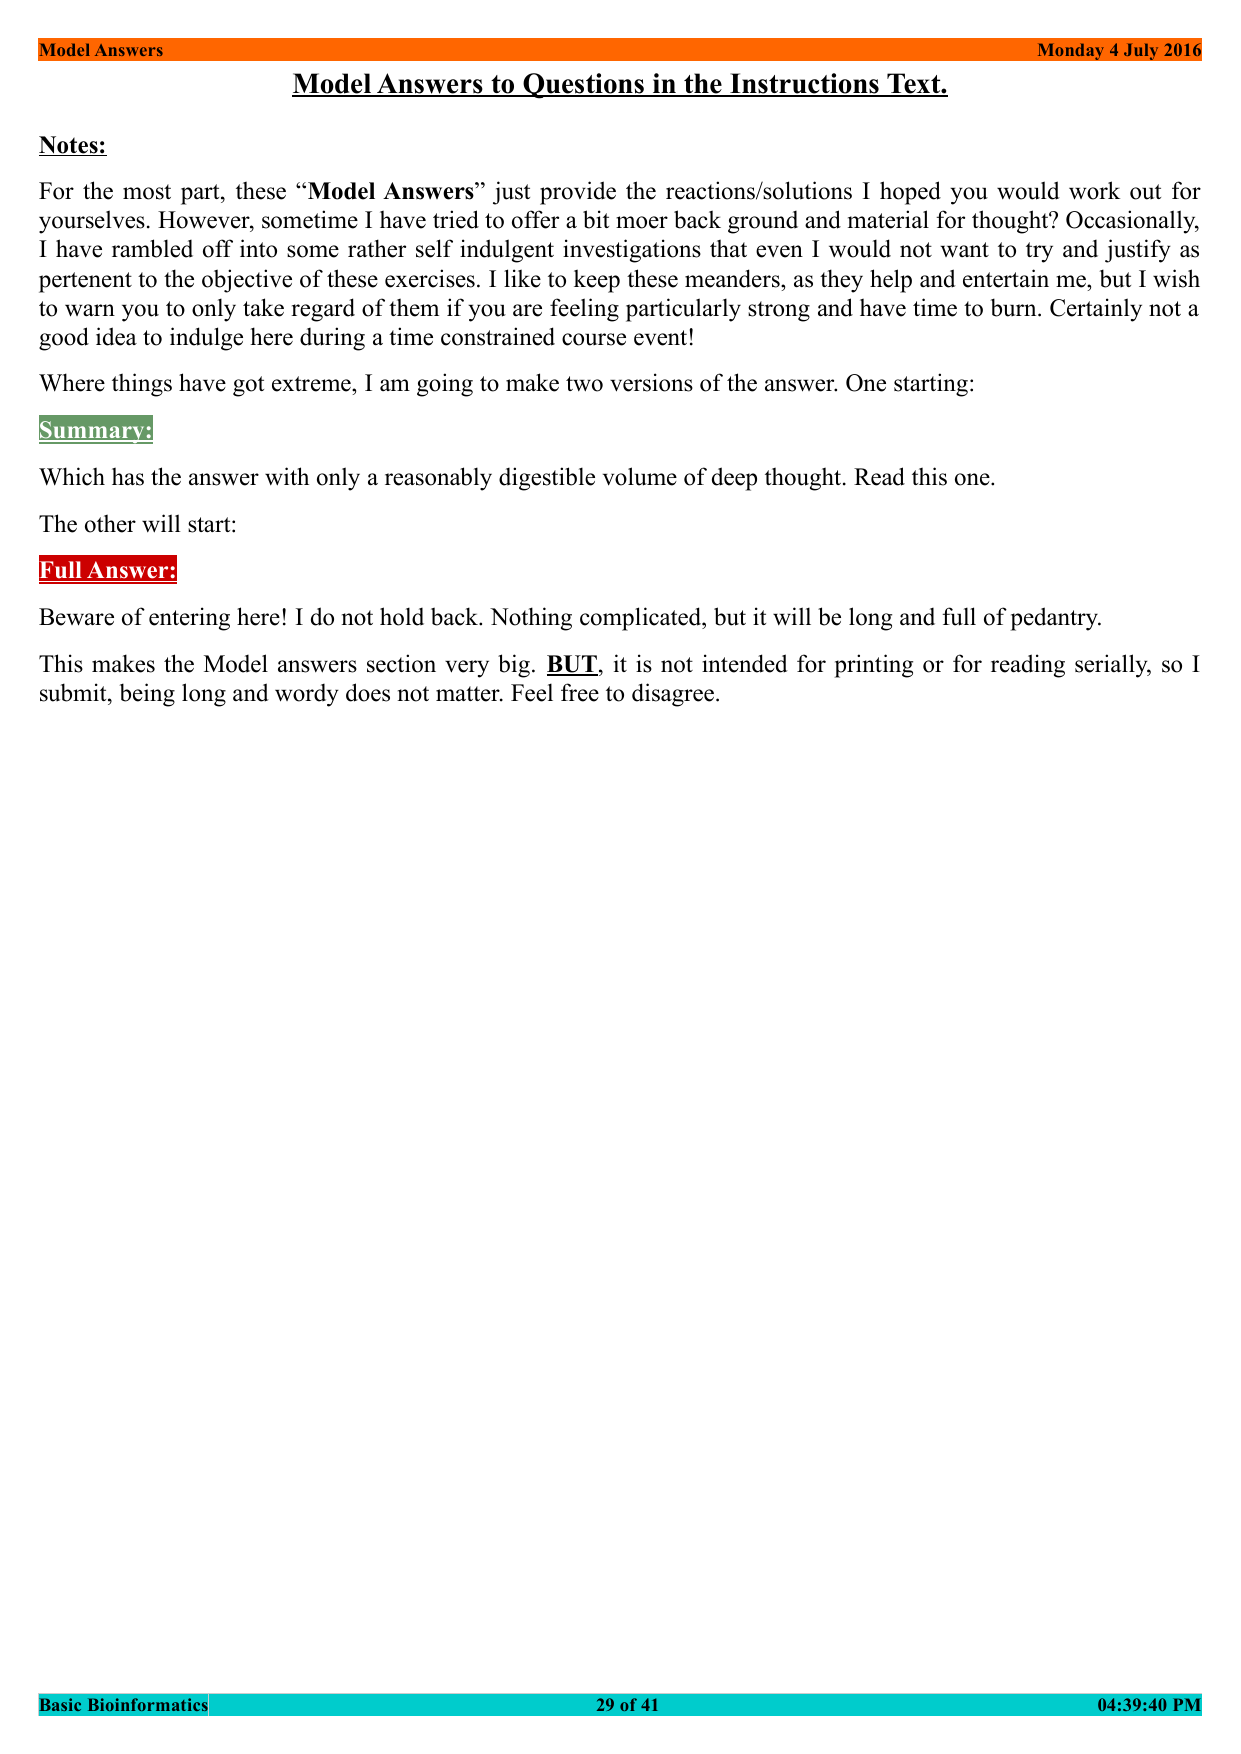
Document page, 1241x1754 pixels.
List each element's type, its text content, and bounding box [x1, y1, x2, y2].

text Summary: [38, 415, 1202, 444]
text Which has the answer with only a reasonably digestible volume of deep thought. Read this one. [38, 462, 1202, 491]
text This makes the Model answers section very big. BUT, it is not intended for printing or for reading serially, so I submit, being long and wordy does not matter. Feel free to disagree. [38, 649, 1202, 707]
text Beware of entering here! I do not hold back. Nothing complicated, but it will be long and full of pedantry. [38, 602, 1202, 631]
text Full Answer: [38, 555, 1202, 584]
text Where things have got extreme, I am going to make two versions of the answer. One starting: [38, 368, 1202, 397]
text Model Answers to Questions in the Instructions Text. [38, 66, 1202, 100]
text For the most part, these “Model Answers” just provide the reactions/solutions I hoped you would work out for yourselves. However, sometime I have tried to offer a bit moer back ground and material for thought? Occasionally, I have rambled off into some rather self indulgent investigations that even I would not want to try and justify as pertenent to the objective of these exercises. I like to keep these meanders, as they help and entertain me, but I wish to warn you to only take regard of them if you are feeling particularly strong and have time to burn. Certainly not a good idea to indulge here during a time constrained course event! [38, 176, 1202, 351]
text Notes: [38, 129, 1202, 158]
text The other will start: [38, 509, 1202, 538]
